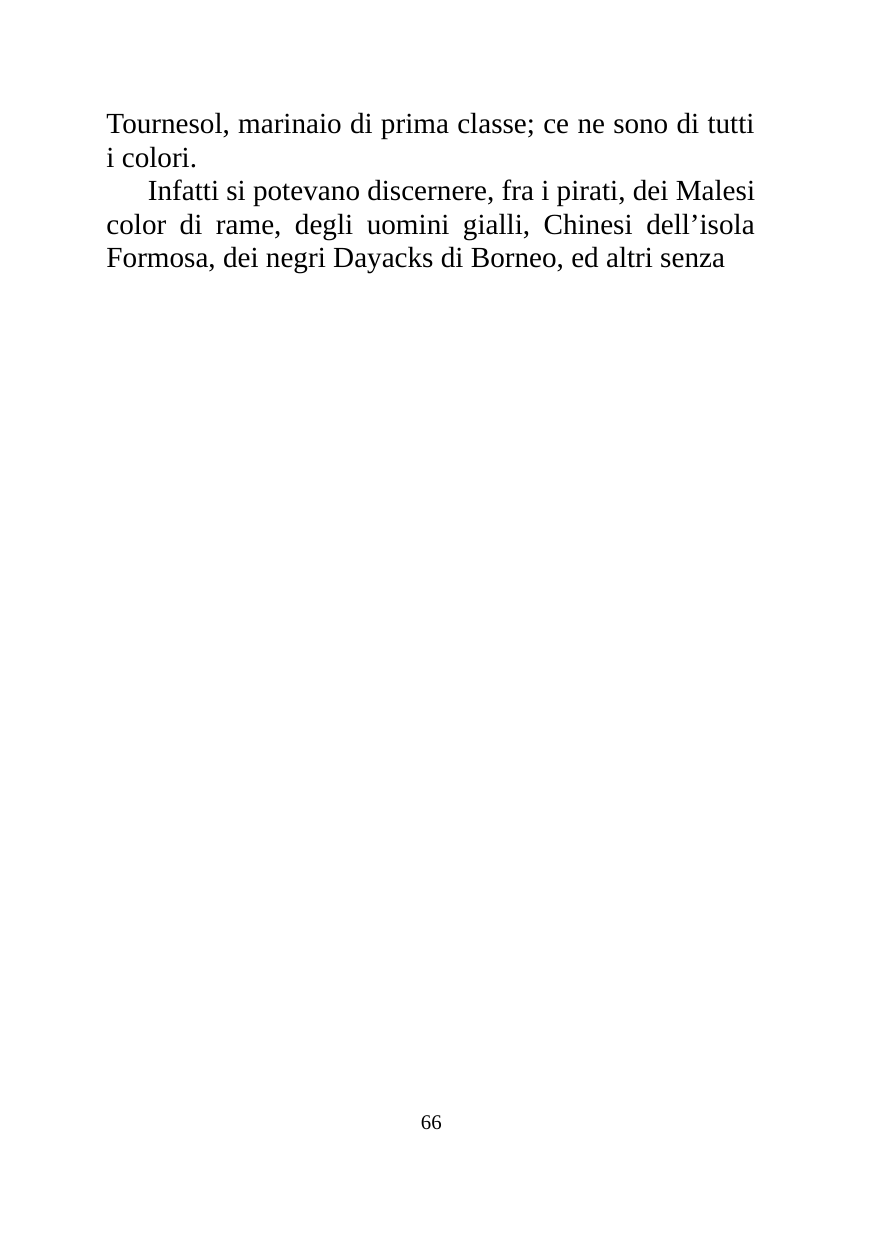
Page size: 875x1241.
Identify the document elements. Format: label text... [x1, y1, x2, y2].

text Infatti si potevano discernere, fra i pirati, dei Malesi color di rame, degli uomini gialli, Chinesi dell’isola Formosa, dei negri Dayacks di Borneo, ed altri senza [106, 173, 756, 274]
text Tournesol, marinaio di prima classe; ce ne sono di tutti i colori. [106, 106, 756, 173]
